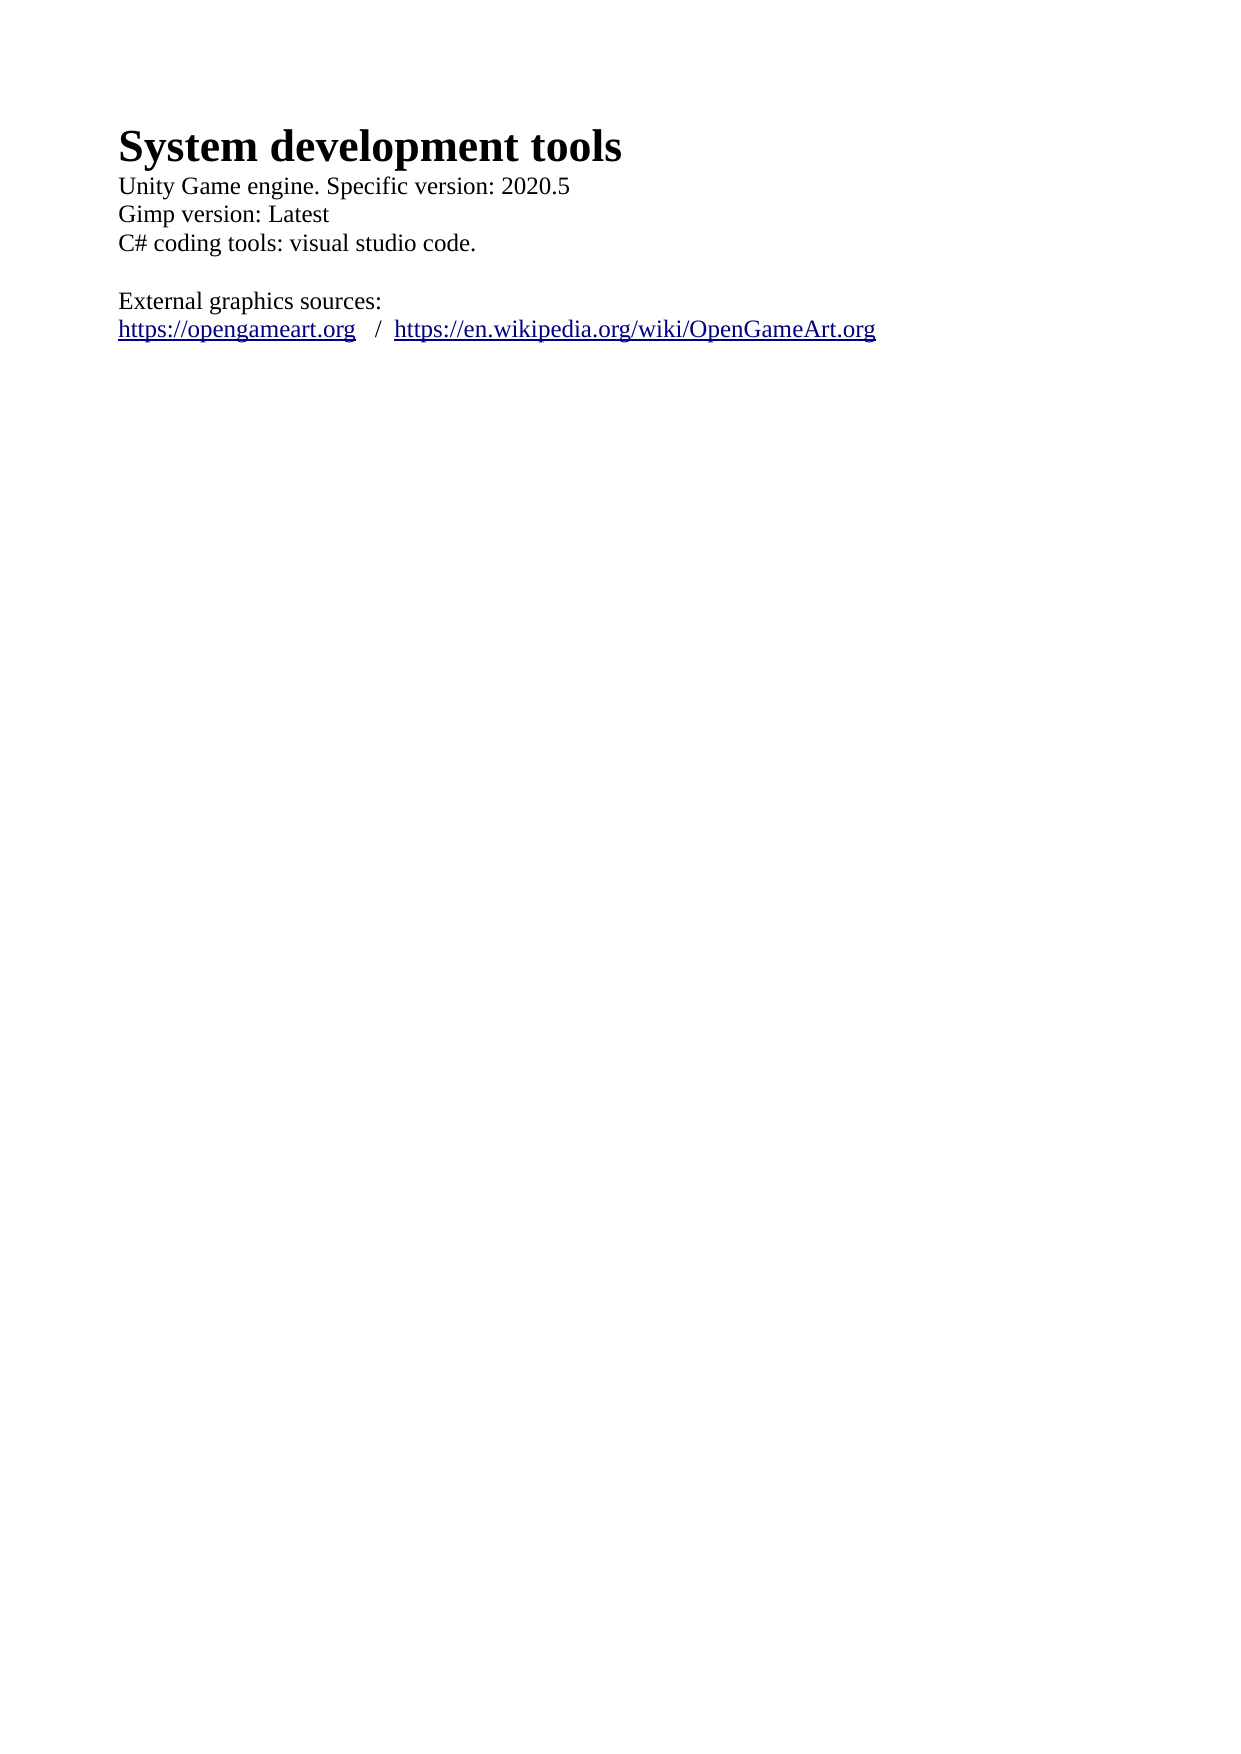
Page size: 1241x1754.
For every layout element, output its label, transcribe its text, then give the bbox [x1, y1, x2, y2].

text System development tools [118, 118, 1122, 171]
text C# coding tools: visual studio code. [118, 228, 1122, 257]
text https://opengameart.org / https://en.wikipedia.org/wiki/OpenGameArt.org [118, 314, 1122, 343]
text Gimp version: Latest [118, 199, 1122, 228]
text External graphics sources: [118, 286, 1122, 314]
text Unity Game engine. Specific version: 2020.5 [118, 171, 1122, 199]
